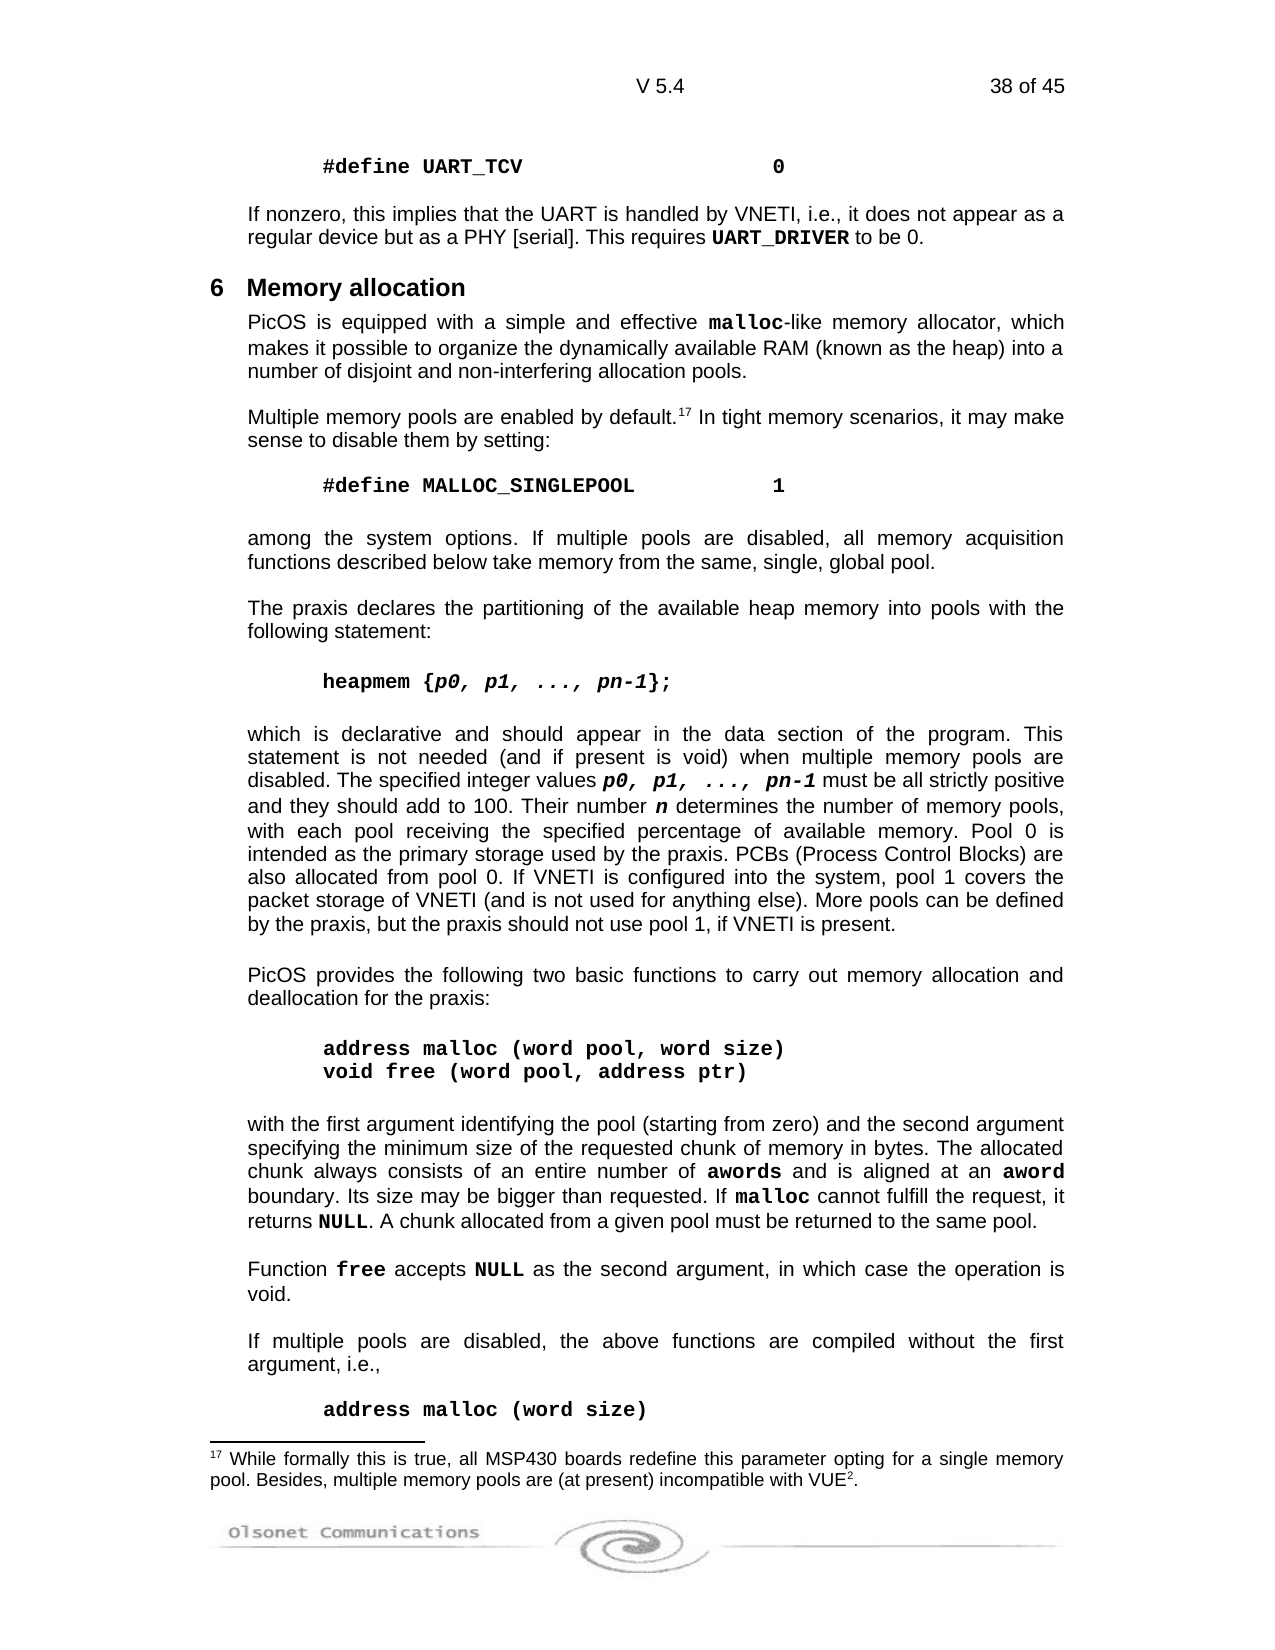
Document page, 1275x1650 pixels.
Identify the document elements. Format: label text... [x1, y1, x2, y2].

text Multiple memory pools are enabled by default. In tight memory scenarios, it may make sense to disable them by setting: [247, 406, 1065, 452]
text #define MALLOC_SINGLEPOOL 1 [247, 475, 1065, 499]
text If multiple pools are disabled, the above functions are compiled without the first argument, i.e., [247, 1329, 1065, 1376]
text heapmem {p0, p1, ..., pn-1}; [247, 671, 1065, 695]
text While formally this is true, all MSP430 boards redefine this parameter opting for a single memory pool. Besides, multiple memory pools are (at present) incompatible with VUE2. [210, 1448, 1065, 1490]
text which is declarative and should appear in the data section of the program. This statement is not needed (and if present is void) when multiple memory pools are disabled. The specified integer values p0, p1, ..., pn-1 must be all strictly positive and they should add to 100. Their number n determines the number of memory pools, with each pool receiving the specified percentage of available memory. Pool 0 is intended as the primary storage used by the praxis. PCBs (Process Control Blocks) are also allocated from pool 0. If VNETI is configured into the system, pool 1 covers the packet storage of VNETI (and is not used for anything else). More pools can be defined by the praxis, but the praxis should not use pool 1, if VNETI is present. [247, 723, 1065, 935]
picture [210, 1504, 1065, 1596]
text among the system options. If multiple pools are disabled, all memory acquisition functions described below take memory from the same, single, global pool. [247, 527, 1065, 573]
text address malloc (word size) [248, 1399, 1065, 1423]
text The praxis declares the partitioning of the available heap memory into pools with the following statement: [247, 597, 1065, 643]
text address malloc (word pool, word size) [248, 1038, 1065, 1061]
text Function free accepts NULL as the second argument, in which case the operation is void. [247, 1258, 1065, 1306]
text If nonzero, this implies that the UART is handled by VNETI, i.e., it does not appear as a regular device but as a PHY [serial]. This requires UART_DRIVER to be 0. [247, 202, 1065, 251]
subtitle Memory allocation [210, 274, 1065, 302]
text void free (word pool, address ptr) [248, 1061, 1065, 1085]
text with the first argument identifying the pool (starting from zero) and the second argument specifying the minimum size of the requested chunk of memory in bytes. The allocated chunk always consists of an entire number of awords and is aligned at an aword boundary. Its size may be bigger than requested. If malloc cannot fulfill the request, it returns NULL. A chunk allocated from a given pool must be returned to the same pool. [247, 1113, 1065, 1235]
text #define UART_TCV 0 [247, 156, 1065, 179]
text PicOS is equipped with a simple and effective malloc-like memory allocator, which makes it possible to organize the dynamically available RAM (known as the heap) into a number of disjoint and non-interfering allocation pools. [247, 311, 1065, 382]
text PicOS provides the following two basic functions to carry out memory allocation and deallocation for the praxis: [247, 963, 1065, 1010]
